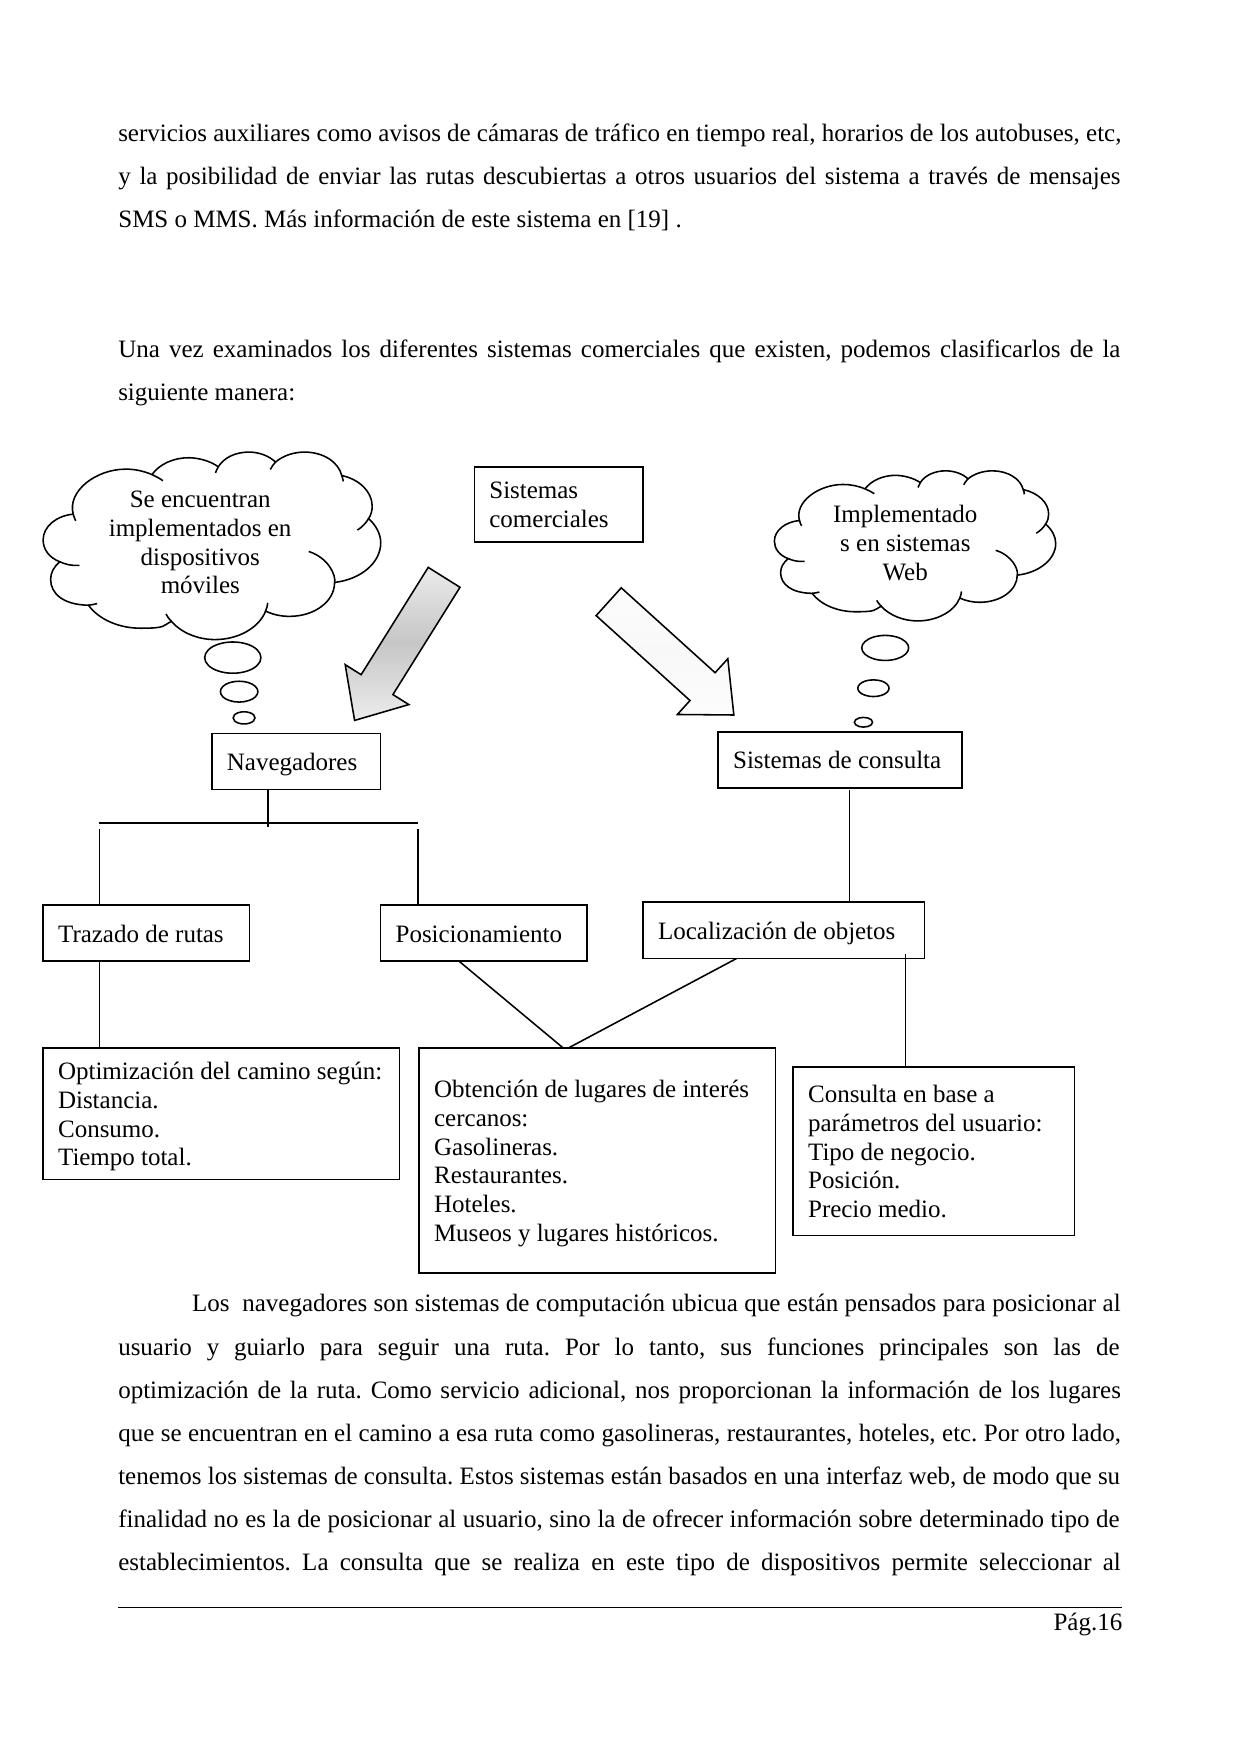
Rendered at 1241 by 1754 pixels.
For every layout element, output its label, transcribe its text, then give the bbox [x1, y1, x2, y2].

text Los navegadores son sistemas de computación ubicua que están pensados para posicionar al usuario y guiarlo para seguir una ruta. Por lo tanto, sus funciones principales son las de optimización de la ruta. Como servicio adicional, nos proporcionan la información de los lugares que se encuentran en el camino a esa ruta como gasolineras, restaurantes, hoteles, etc. Por otro lado, tenemos los sistemas de consulta. Estos sistemas están basados en una interfaz web, de modo que su finalidad no es la de posicionar al usuario, sino la de ofrecer información sobre determinado tipo de establecimientos. La consulta que se realiza en este tipo de dispositivos permite seleccionar al usuario un intervalo de precios, el tipo de negocio así como la zona en la que lo desea buscar. [118, 549, 1122, 1576]
text servicios auxiliares como avisos de cámaras de tráfico en tiempo real, horarios de los autobuses, etc, y la posibilidad de enviar las rutas descubiertas a otros usuarios del sistema a través de mensajes SMS o MMS. Más información de este sistema en [19] . [118, 118, 1122, 233]
text [652, 664, 732, 714]
text Una vez examinados los diferentes sistemas comerciales que existen, podemos clasificarlos de la siguiente manera: [118, 334, 1122, 406]
text [598, 590, 672, 636]
